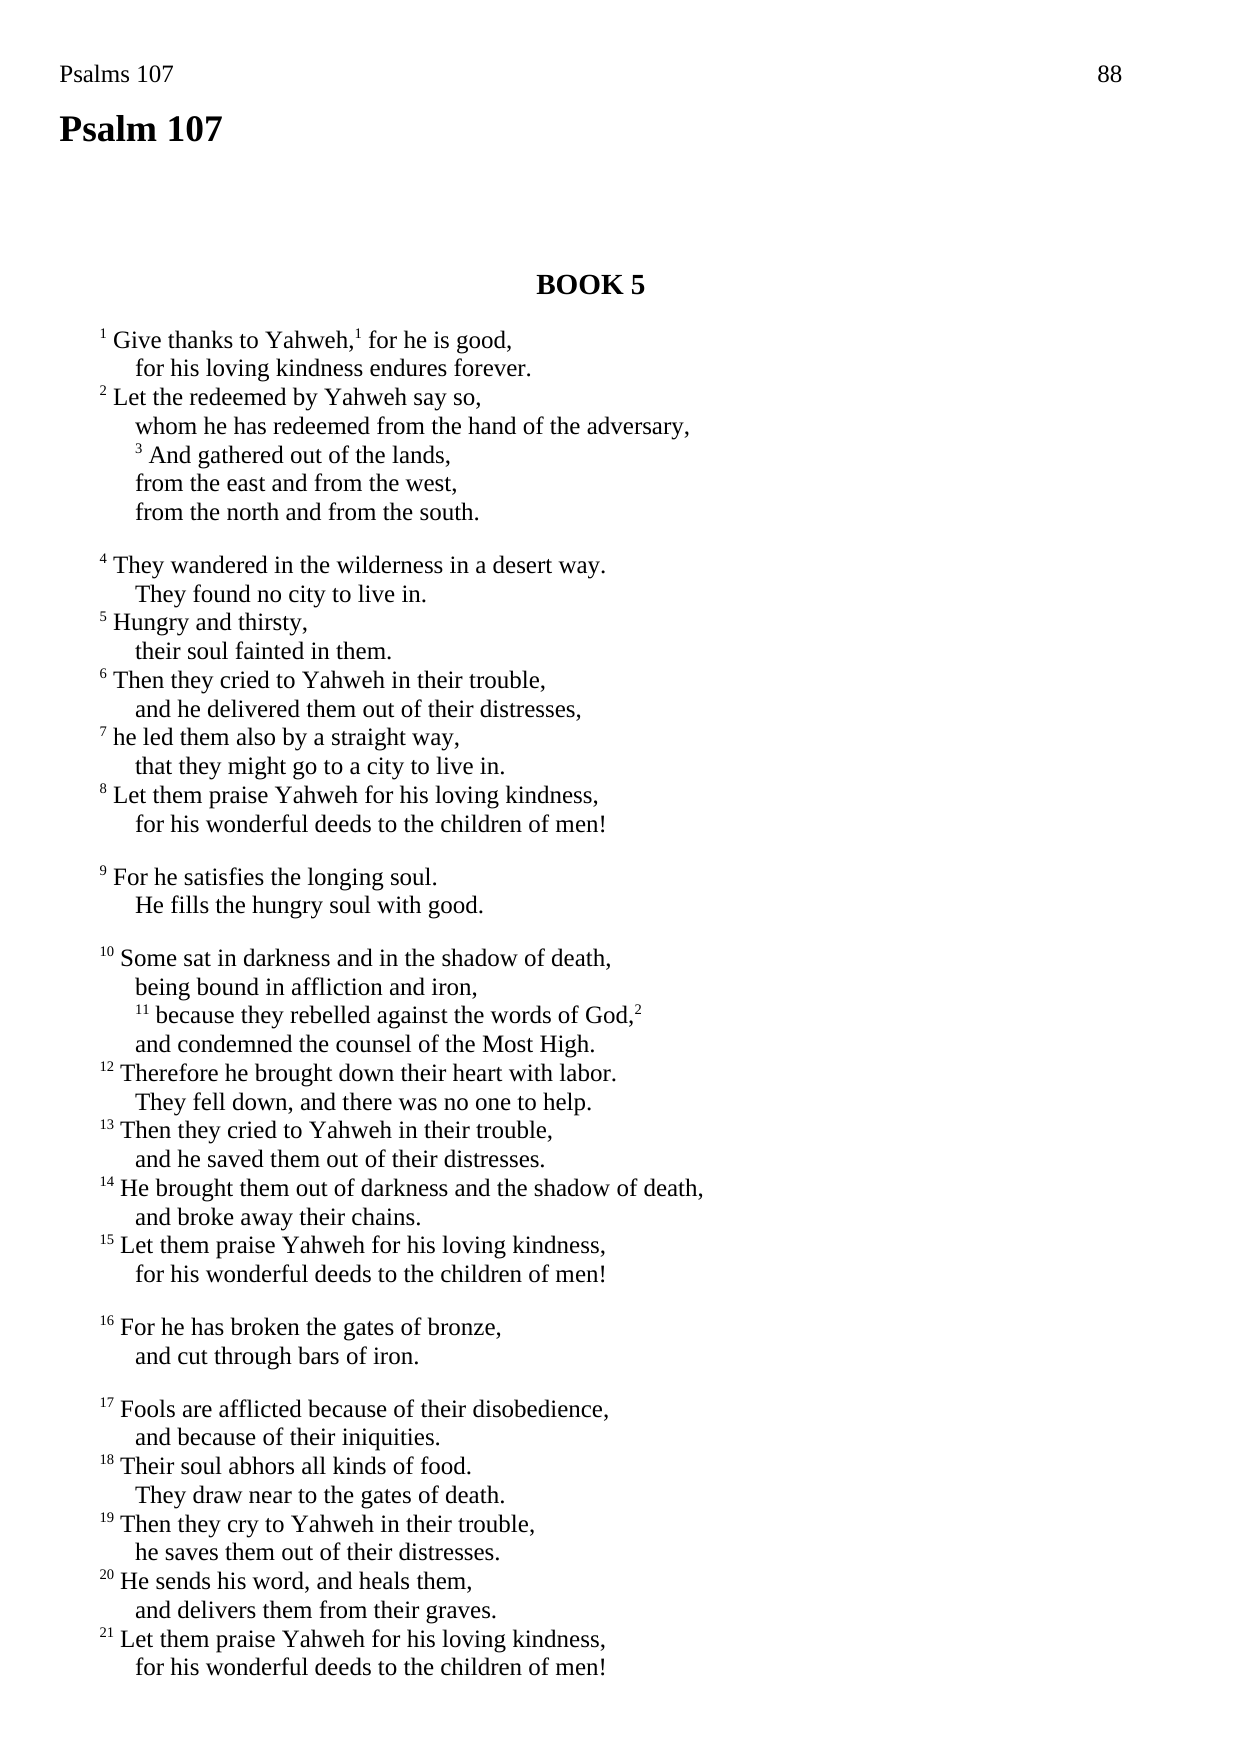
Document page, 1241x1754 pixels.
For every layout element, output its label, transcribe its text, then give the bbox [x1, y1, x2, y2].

text and condemned the counsel of the Most High. [135, 1029, 1122, 1058]
text 8 Let them praise Yahweh for his loving kindness, [99, 780, 1122, 809]
text 5 Hungry and thirsty, [99, 607, 1122, 636]
text Psalm 107 [59, 106, 1122, 149]
text 11 because they rebelled against the words of God,2 [135, 1001, 1122, 1029]
text 2 Let the redeemed by Yahweh say so, [99, 382, 1122, 411]
text that they might go to a city to live in. [135, 751, 1122, 780]
text 16 For he has broken the gates of bronze, [99, 1312, 1122, 1341]
text he saves them out of their distresses. [135, 1537, 1122, 1566]
text 18 Their soul abhors all kinds of food. [99, 1451, 1122, 1480]
text 7 he led them also by a straight way, [99, 722, 1122, 751]
text for his wonderful deeds to the children of men! [135, 809, 1122, 837]
text and delivers them from their graves. [135, 1595, 1122, 1624]
text and cut through bars of iron. [135, 1341, 1122, 1370]
text from the east and from the west, [135, 468, 1122, 497]
text 17 Fools are afflicted because of their disobedience, [99, 1394, 1122, 1422]
text and because of their iniquities. [135, 1422, 1122, 1451]
text for his loving kindness endures forever. [135, 353, 1122, 382]
text 3 And gathered out of the lands, [135, 440, 1122, 468]
text 1 Give thanks to Yahweh,1 for he is good, [99, 325, 1122, 353]
text He fills the hungry soul with good. [135, 890, 1122, 919]
text 14 He brought them out of darkness and the shadow of death, [99, 1173, 1122, 1202]
text from the north and from the south. [135, 497, 1122, 526]
text 10 Some sat in darkness and in the shadow of death, [99, 943, 1122, 972]
text for his wonderful deeds to the children of men! [135, 1652, 1122, 1681]
text 6 Then they cried to Yahweh in their trouble, [99, 665, 1122, 694]
text 19 Then they cry to Yahweh in their trouble, [99, 1509, 1122, 1537]
text 21 Let them praise Yahweh for his loving kindness, [99, 1624, 1122, 1652]
text 9 For he satisfies the longing soul. [99, 862, 1122, 890]
text whom he has redeemed from the hand of the adversary, [135, 411, 1122, 440]
text They fell down, and there was no one to help. [135, 1087, 1122, 1116]
text They draw near to the gates of death. [135, 1480, 1122, 1509]
text 13 Then they cried to Yahweh in their trouble, [99, 1116, 1122, 1144]
text and broke away their chains. [135, 1202, 1122, 1231]
text 12 Therefore he brought down their heart with labor. [99, 1058, 1122, 1087]
text their soul fainted in them. [135, 636, 1122, 665]
text They found no city to live in. [135, 579, 1122, 607]
text 4 They wandered in the wilderness in a desert way. [99, 550, 1122, 579]
text for his wonderful deeds to the children of men! [135, 1259, 1122, 1288]
text and he saved them out of their distresses. [135, 1144, 1122, 1173]
text 15 Let them praise Yahweh for his loving kindness, [99, 1231, 1122, 1259]
text BOOK 5 [59, 267, 1122, 301]
text and he delivered them out of their distresses, [135, 694, 1122, 722]
text being bound in affliction and iron, [135, 972, 1122, 1001]
text 20 He sends his word, and heals them, [99, 1566, 1122, 1595]
